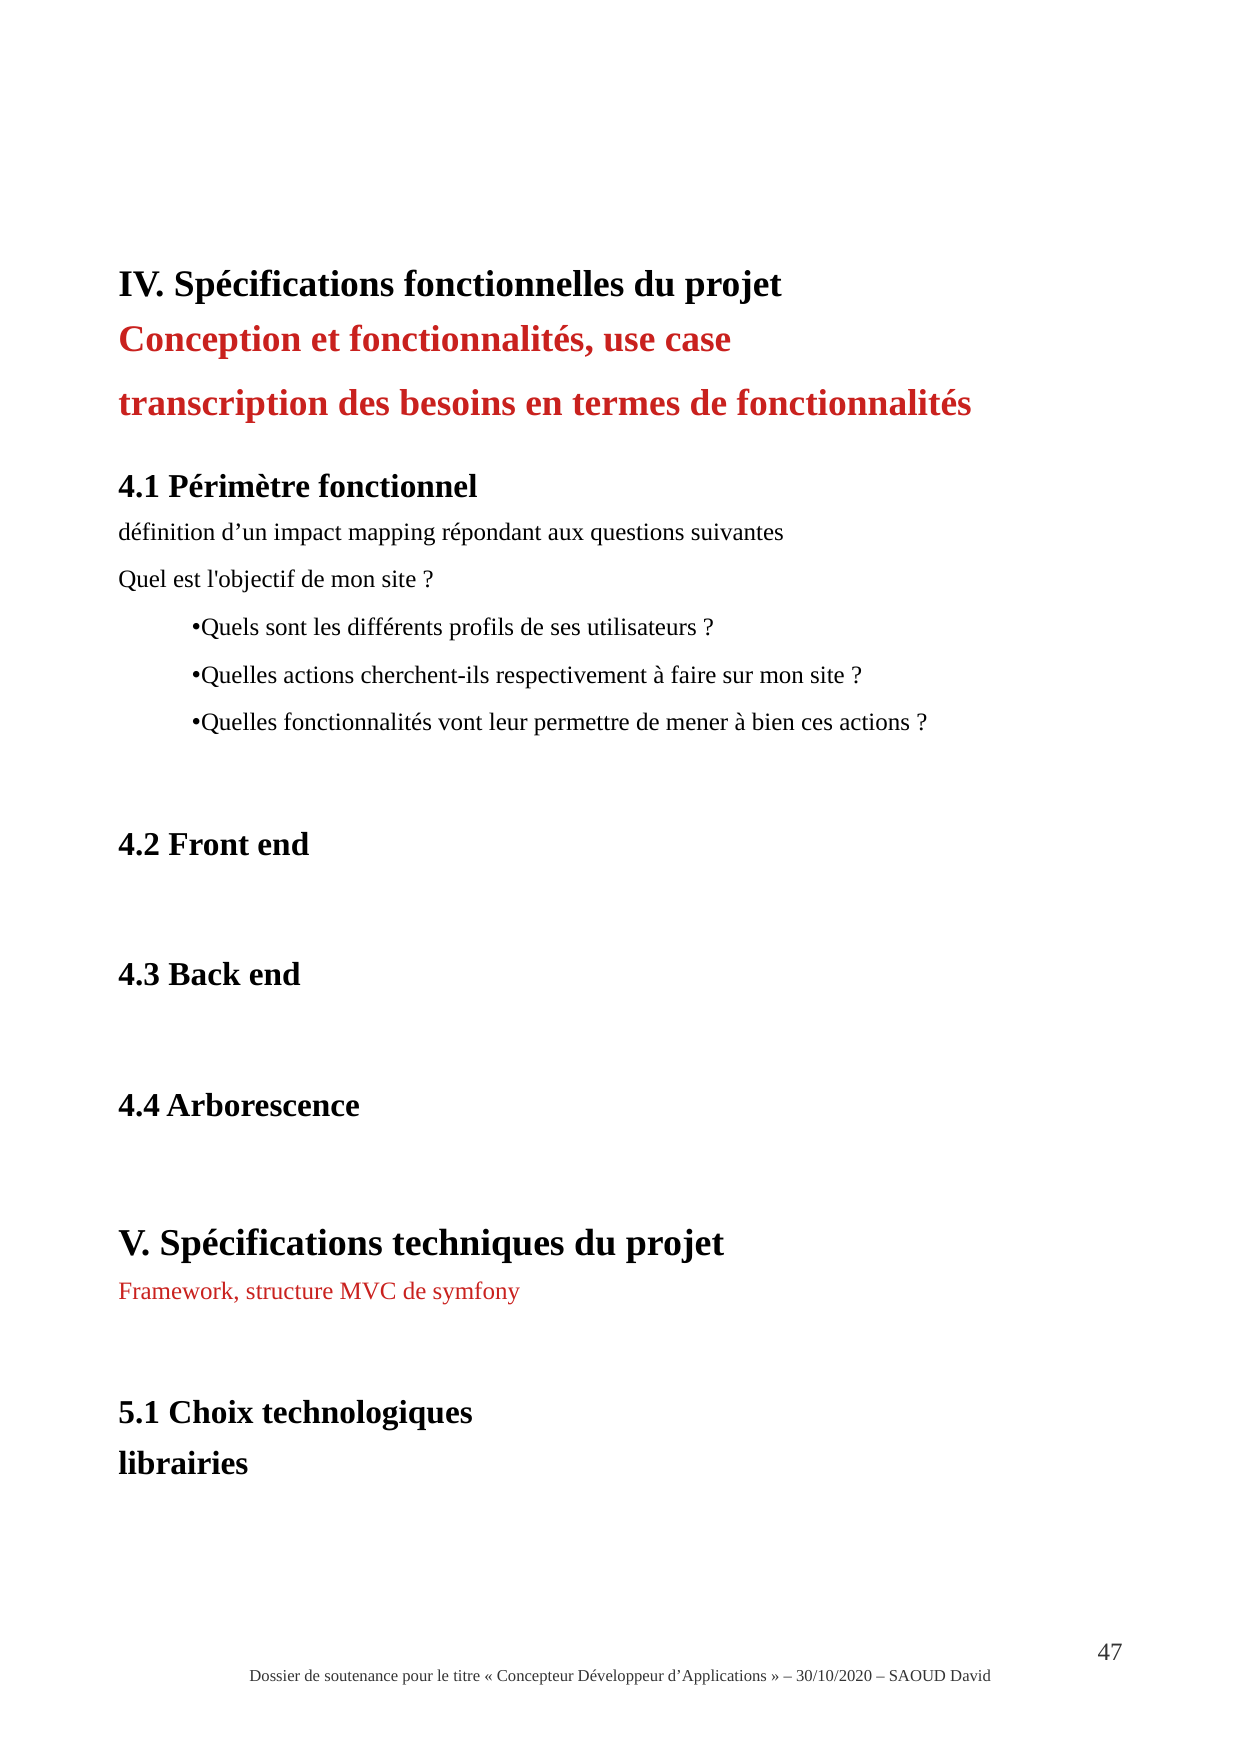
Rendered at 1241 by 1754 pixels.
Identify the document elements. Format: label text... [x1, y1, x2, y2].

text librairies [118, 1443, 1122, 1481]
subtitle 4.4 Arborescence [118, 1085, 1122, 1123]
list Quelles actions cherchent-ils respectivement à faire sur mon site ? [118, 660, 1122, 688]
subtitle 4.1 Périmètre fonctionnel [118, 466, 1122, 504]
subtitle V. Spécifications techniques du projet [118, 1220, 1122, 1263]
subtitle 4.2 Front end [118, 824, 1122, 862]
list Quelles fonctionnalités vont leur permettre de mener à bien ces actions ? [118, 707, 1122, 736]
text définition d’un impact mapping répondant aux questions suivantes [118, 517, 1122, 545]
text Quel est l'objectif de mon site ? [118, 564, 1122, 593]
subtitle 5.1 Choix technologiques [118, 1392, 1122, 1430]
subtitle 4.3 Back end [118, 954, 1122, 993]
text transcription des besoins en termes de fonctionnalités [118, 381, 1122, 424]
list Quels sont les différents profils de ses utilisateurs ? [118, 612, 1122, 641]
subtitle IV. Spécifications fonctionnelles du projet [118, 261, 1122, 304]
text Framework, structure MVC de symfony [118, 1276, 1122, 1305]
text Conception et fonctionnalités, use case [118, 317, 1122, 360]
